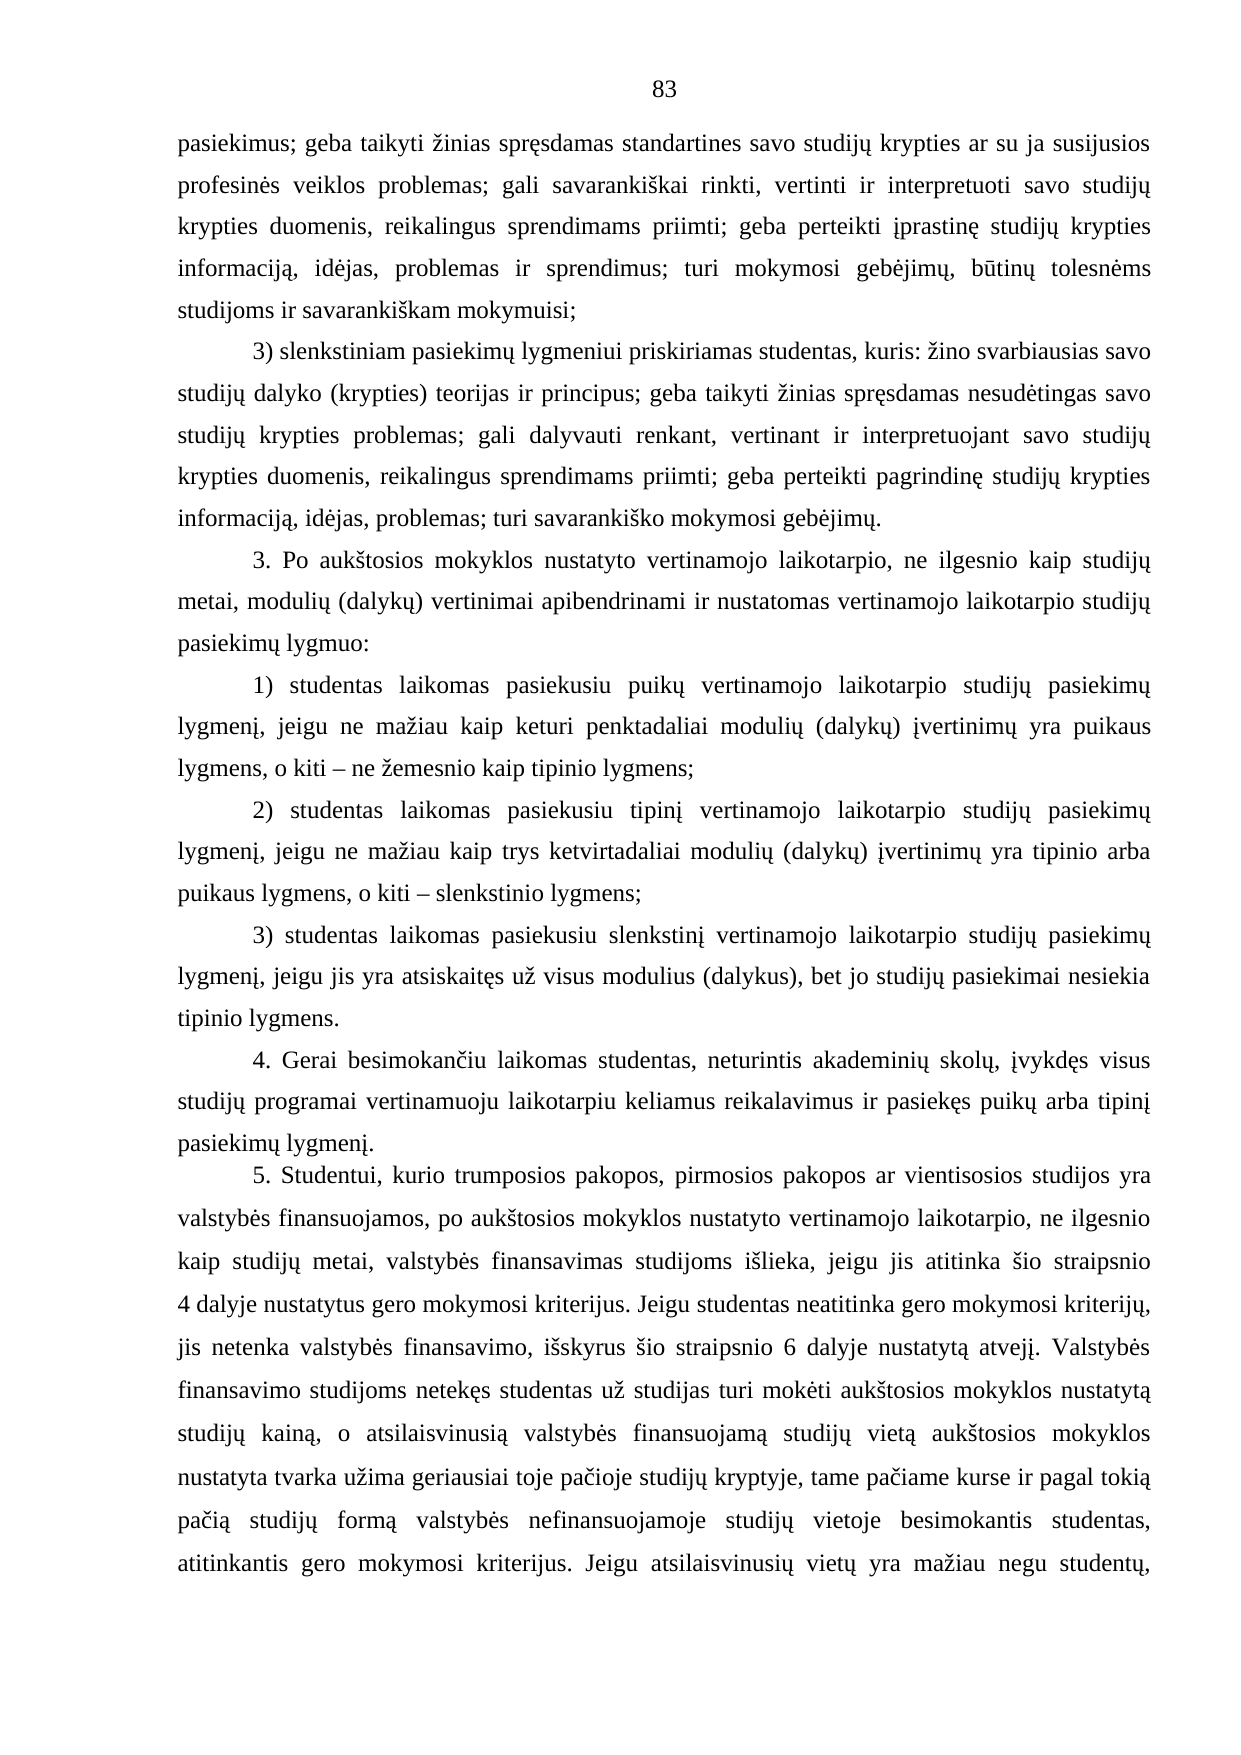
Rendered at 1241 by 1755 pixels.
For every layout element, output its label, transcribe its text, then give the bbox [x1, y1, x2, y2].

text 1) studentas laikomas pasiekusiu puikų vertinamojo laikotarpio studijų pasiekimų lygmenį, jeigu ne mažiau kaip keturi penktadaliai modulių (dalykų) įvertinimų yra puikaus lygmens, o kiti – ne žemesnio kaip tipinio lygmens; [177, 660, 1152, 785]
text 3. Po aukštosios mokyklos nustatyto vertinamojo laikotarpio, ne ilgesnio kaip studijų metai, modulių (dalykų) vertinimai apibendrinami ir nustatomas vertinamojo laikotarpio studijų pasiekimų lygmuo: [177, 535, 1152, 660]
text 4. Gerai besimokančiu laikomas studentas, neturintis akademinių skolų, įvykdęs visus studijų programai vertinamuoju laikotarpiu keliamus reikalavimus ir pasiekęs puikų arba tipinį pasiekimų lygmenį. [177, 1035, 1152, 1160]
text pasiekimus; geba taikyti žinias spręsdamas standartines savo studijų krypties ar su ja susijusios profesinės veiklos problemas; gali savarankiškai rinkti, vertinti ir interpretuoti savo studijų krypties duomenis, reikalingus sprendimams priimti; geba perteikti įprastinę studijų krypties informaciją, idėjas, problemas ir sprendimus; turi mokymosi gebėjimų, būtinų tolesnėms studijoms ir savarankiškam mokymuisi; [177, 118, 1152, 326]
text 3) slenkstiniam pasiekimų lygmeniui priskiriamas studentas, kuris: žino svarbiausias savo studijų dalyko (krypties) teorijas ir principus; geba taikyti žinias spręsdamas nesudėtingas savo studijų krypties problemas; gali dalyvauti renkant, vertinant ir interpretuojant savo studijų krypties duomenis, reikalingus sprendimams priimti; geba perteikti pagrindinę studijų krypties informaciją, idėjas, problemas; turi savarankiško mokymosi gebėjimų. [177, 326, 1152, 535]
text 5. Studentui, kurio trumposios pakopos, pirmosios pakopos ar vientisosios studijos yra valstybės finansuojamos, po aukštosios mokyklos nustatyto vertinamojo laikotarpio, ne ilgesnio kaip studijų metai, valstybės finansavimas studijoms išlieka, jeigu jis atitinka šio straipsnio 4 dalyje nustatytus gero mokymosi kriterijus. Jeigu studentas neatitinka gero mokymosi kriterijų, jis netenka valstybės finansavimo, išskyrus šio straipsnio 6 dalyje nustatytą atvejį. Valstybės finansavimo studijoms netekęs studentas už studijas turi mokėti aukštosios mokyklos nustatytą studijų kainą, o atsilaisvinusią valstybės finansuojamą studijų vietą aukštosios mokyklos nustatyta tvarka užima geriausiai toje pačioje studijų kryptyje, tame pačiame kurse ir pagal tokią pačią studijų formą valstybės nefinansuojamoje studijų vietoje besimokantis studentas, atitinkantis gero mokymosi kriterijus. Jeigu atsilaisvinusių vietų yra mažiau negu studentų, [177, 1160, 1152, 1577]
text 2) studentas laikomas pasiekusiu tipinį vertinamojo laikotarpio studijų pasiekimų lygmenį, jeigu ne mažiau kaip trys ketvirtadaliai modulių (dalykų) įvertinimų yra tipinio arba puikaus lygmens, o kiti – slenkstinio lygmens; [177, 785, 1152, 910]
text 3) studentas laikomas pasiekusiu slenkstinį vertinamojo laikotarpio studijų pasiekimų lygmenį, jeigu jis yra atsiskaitęs už visus modulius (dalykus), bet jo studijų pasiekimai nesiekia tipinio lygmens. [177, 910, 1152, 1035]
